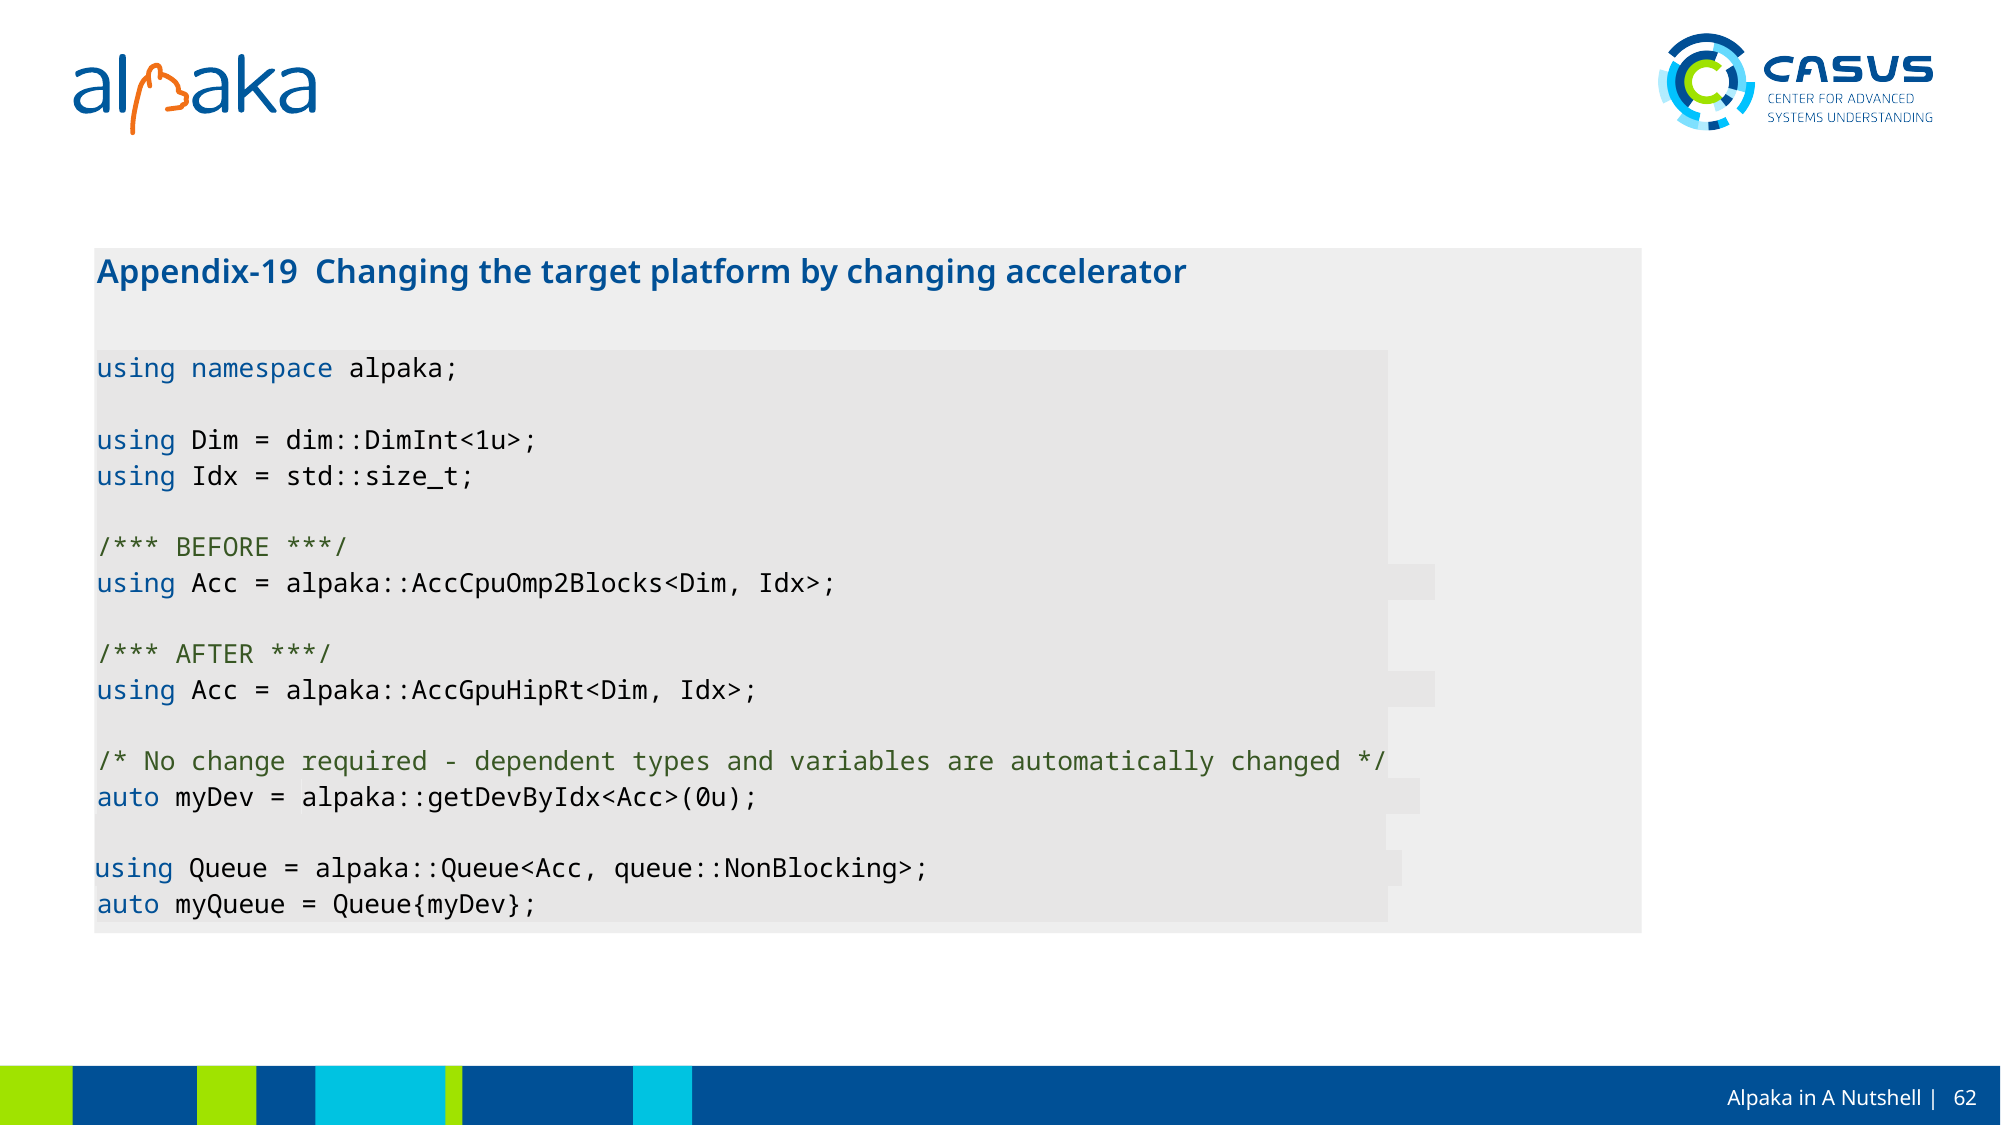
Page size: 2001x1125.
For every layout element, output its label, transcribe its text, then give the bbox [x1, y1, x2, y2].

picture [1658, 33, 1933, 131]
picture [72, 53, 317, 136]
list Appendix-19 Changing the target platform by changing accelerator using namespace alpaka; using Dim = dim::DimInt<1u>; using Idx = std::size_t; /*** BEFORE ***/ using Acc = alpaka::AccCpuOmp2Blocks<Dim, Idx>; /*** AFTER ***/ using Acc = alpaka::AccGpuHipRt<Dim, Idx>; /* No change required - dependent types and variables are automatically changed */ auto myDev = alpaka::getDevByIdx<Acc>(0u); using Queue = alpaka::Queue<Acc, queue::NonBlocking>; auto myQueue = Queue{myDev}; [94, 248, 1642, 934]
